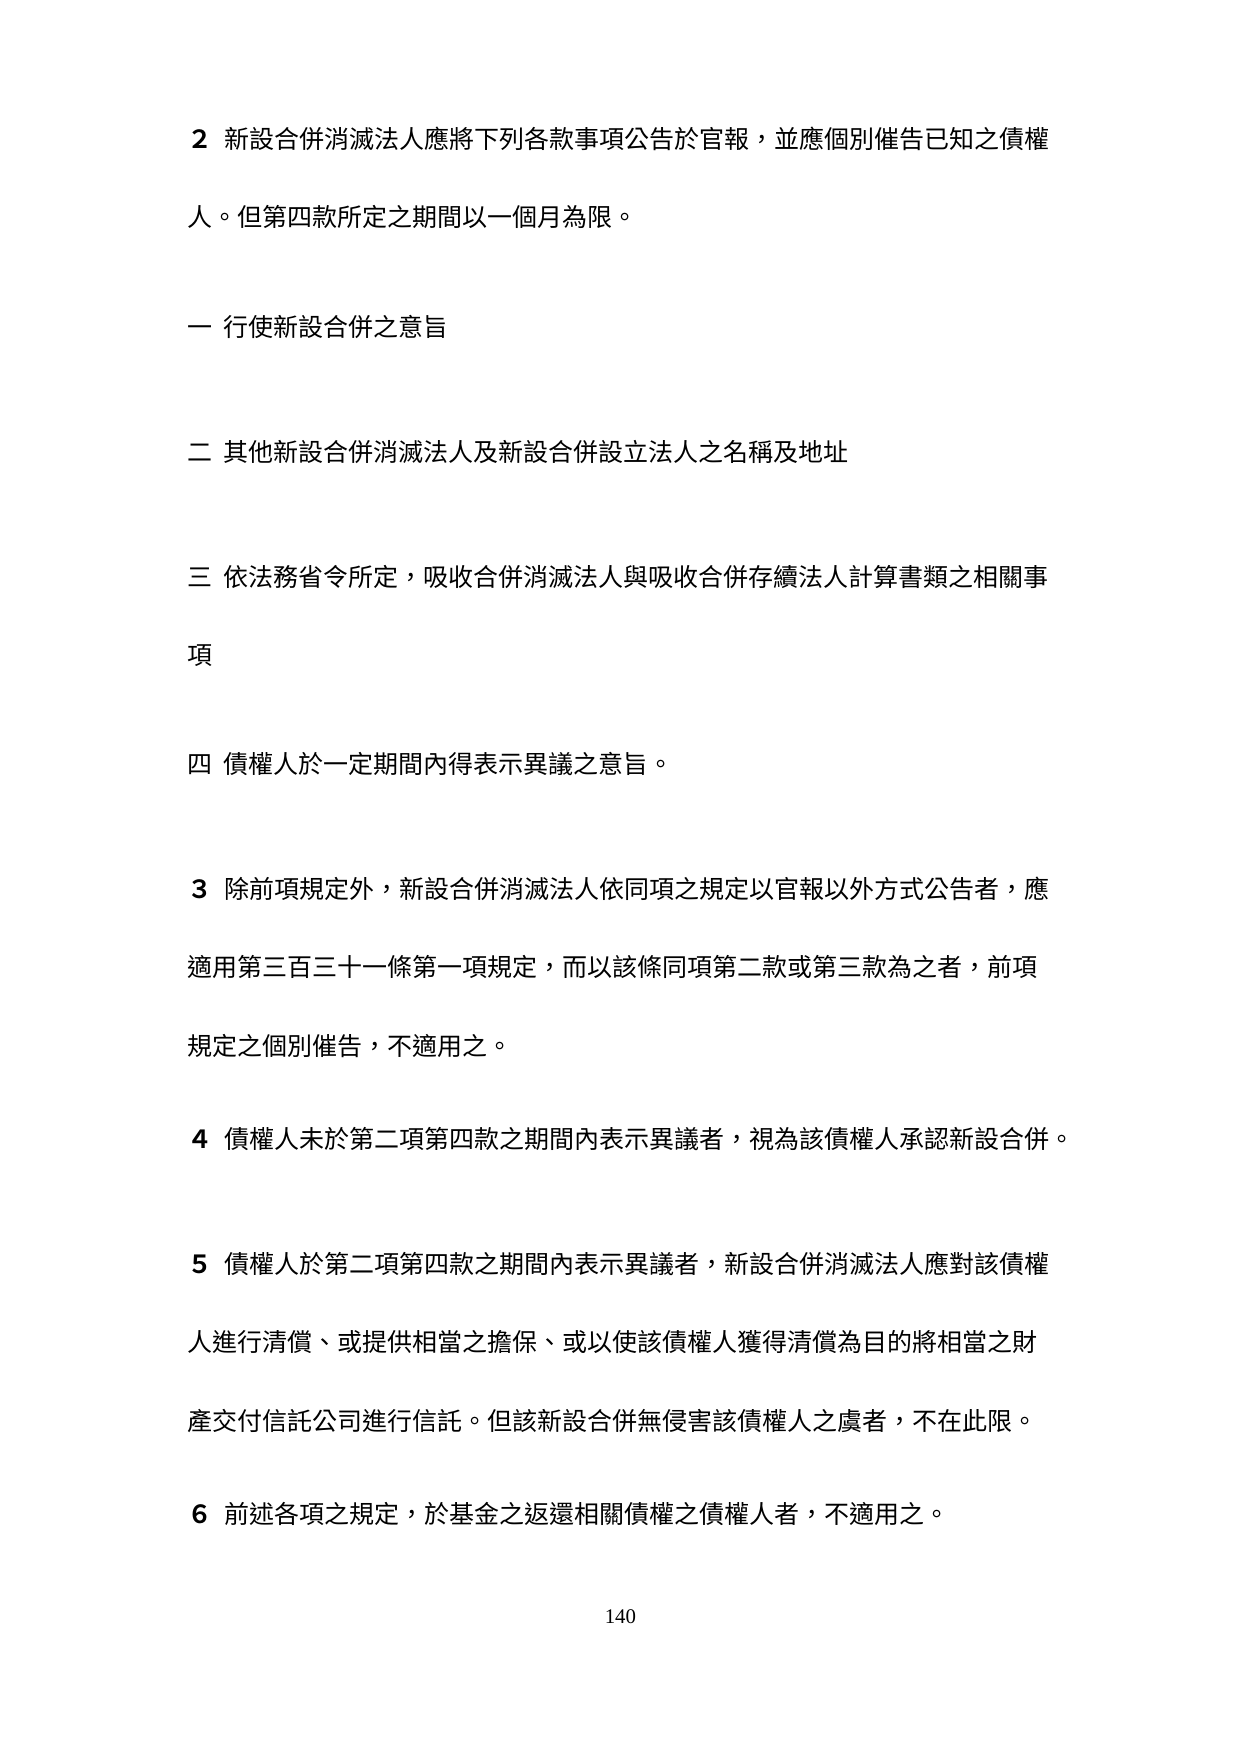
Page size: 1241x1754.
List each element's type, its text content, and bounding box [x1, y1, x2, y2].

text ５ 債權人於第二項第四款之期間內表示異議者，新設合併消滅法人應對該債權人進行清償、或提供相當之擔保、或以使該債權人獲得清償為目的將相當之財產交付信託公司進行信託。但該新設合併無侵害該債權人之虞者，不在此限。 [187, 1221, 1053, 1440]
text ４ 債權人未於第二項第四款之期間內表示異議者，視為該債權人承認新設合併。 [187, 1096, 1053, 1159]
text 三 依法務省令所定，吸收合併消滅法人與吸收合併存續法人計算書類之相關事項 [187, 534, 1053, 674]
text 一 行使新設合併之意旨 [187, 284, 1053, 346]
text 四 債權人於一定期間內得表示異議之意旨。 [187, 721, 1053, 784]
text ３ 除前項規定外，新設合併消滅法人依同項之規定以官報以外方式公告者，應適用第三百三十一條第一項規定，而以該條同項第二款或第三款為之者，前項規定之個別催告，不適用之。 [187, 846, 1053, 1065]
text 二 其他新設合併消滅法人及新設合併設立法人之名稱及地址 [187, 409, 1053, 471]
text ２ 新設合併消滅法人應將下列各款事項公告於官報，並應個別催告已知之債權人。但第四款所定之期間以一個月為限。 [187, 96, 1053, 237]
text ６ 前述各項之規定，於基金之返還相關債權之債權人者，不適用之。 [187, 1471, 1053, 1534]
